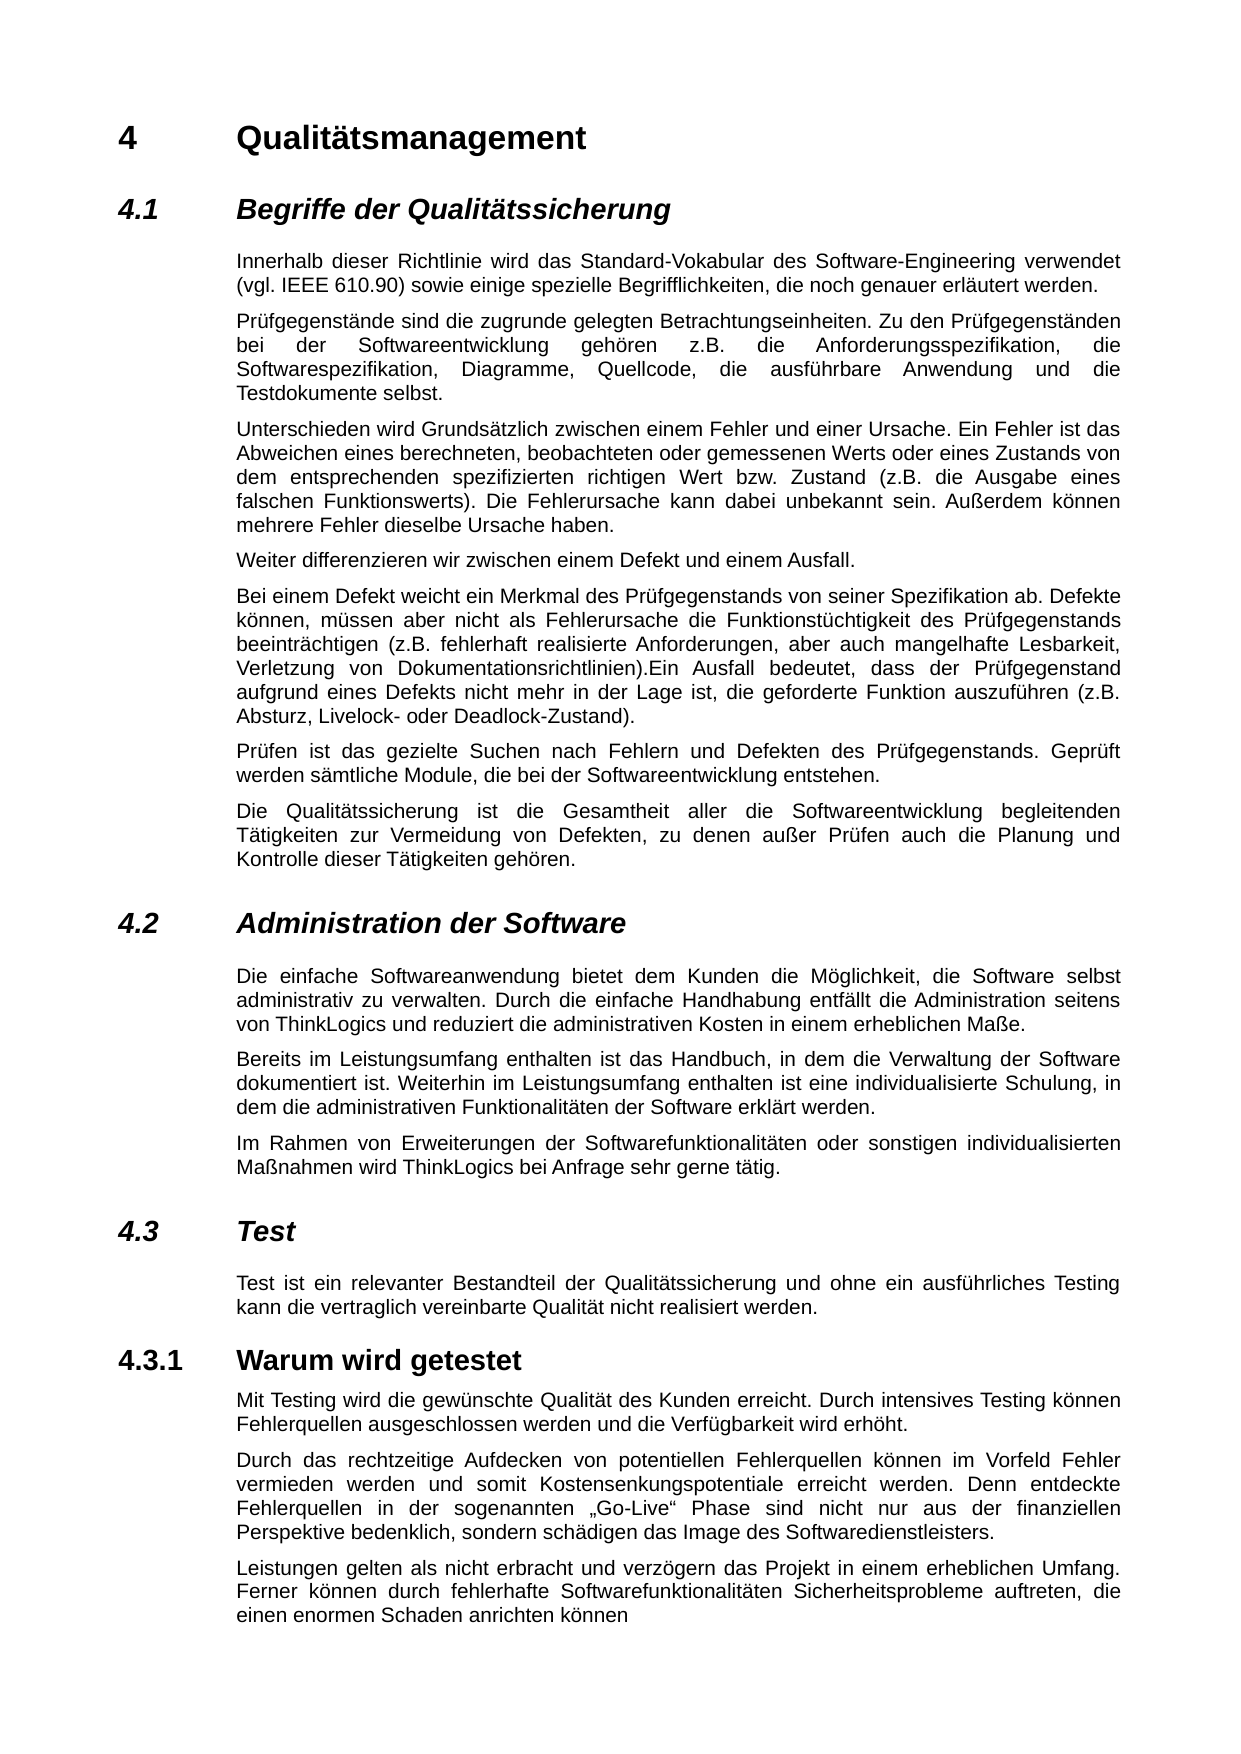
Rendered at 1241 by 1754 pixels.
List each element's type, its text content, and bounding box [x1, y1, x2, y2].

subtitle Qualitätsmanagement [118, 118, 1122, 157]
text Bereits im Leistungsumfang enthalten ist das Handbuch, in dem die Verwaltung der Software dokumentiert ist. Weiterhin im Leistungsumfang enthalten ist eine individualisierte Schulung, in dem die administrativen Funktionalitäten der Software erklärt werden. [236, 1047, 1122, 1119]
subtitle Warum wird getestet [118, 1343, 1122, 1376]
text Mit Testing wird die gewünschte Qualität des Kunden erreicht. Durch intensives Testing können Fehlerquellen ausgeschlossen werden und die Verfügbarkeit wird erhöht. [236, 1388, 1122, 1436]
text Bei einem Defekt weicht ein Merkmal des Prüfgegenstands von seiner Spezifikation ab. Defekte können, müssen aber nicht als Fehlerursache die Funktionstüchtigkeit des Prüfgegenstands beeinträchtigen (z.B. fehlerhaft realisierte Anforderungen, aber auch mangelhafte Lesbarkeit, Verletzung von Dokumentationsrichtlinien).Ein Ausfall bedeutet, dass der Prüfgegenstand aufgrund eines Defekts nicht mehr in der Lage ist, die geforderte Funktion auszuführen (z.B. Absturz, Livelock- oder Deadlock-Zustand). [236, 584, 1122, 728]
text Die Qualitätssicherung ist die Gesamtheit aller die Softwareentwicklung begleitenden Tätigkeiten zur Vermeidung von Defekten, zu denen außer Prüfen auch die Planung und Kontrolle dieser Tätigkeiten gehören. [236, 799, 1122, 871]
text Die einfache Softwareanwendung bietet dem Kunden die Möglichkeit, die Software selbst administrativ zu verwalten. Durch die einfache Handhabung entfällt die Administration seitens von ThinkLogics und reduziert die administrativen Kosten in einem erheblichen Maße. [236, 963, 1122, 1035]
text Unterschieden wird Grundsätzlich zwischen einem Fehler und einer Ursache. Ein Fehler ist das Abweichen eines berechneten, beobachteten oder gemessenen Werts oder eines Zustands von dem entsprechenden spezifizierten richtigen Wert bzw. Zustand (z.B. die Ausgabe eines falschen Funktionswerts). Die Fehlerursache kann dabei unbekannt sein. Außerdem können mehrere Fehler dieselbe Ursache haben. [236, 417, 1122, 536]
text Leistungen gelten als nicht erbracht und verzögern das Projekt in einem erheblichen Umfang. Ferner können durch fehlerhafte Softwarefunktionalitäten Sicherheitsprobleme auftreten, die einen enormen Schaden anrichten können [236, 1555, 1122, 1627]
text Prüfen ist das gezielte Suchen nach Fehlern und Defekten des Prüfgegenstands. Geprüft werden sämtliche Module, die bei der Softwareentwicklung entstehen. [236, 739, 1122, 787]
subtitle Test [118, 1214, 1122, 1248]
text Durch das rechtzeitige Aufdecken von potentiellen Fehlerquellen können im Vorfeld Fehler vermieden werden und somit Kostensenkungspotentiale erreicht werden. Denn entdeckte Fehlerquellen in der sogenannten „Go-Live“ Phase sind nicht nur aus der finanziellen Perspektive bedenklich, sondern schädigen das Image des Softwaredienstleisters. [236, 1448, 1122, 1543]
subtitle Begriffe der Qualitätssicherung [118, 192, 1122, 226]
text Im Rahmen von Erweiterungen der Softwarefunktionalitäten oder sonstigen individualisierten Maßnahmen wird ThinkLogics bei Anfrage sehr gerne tätig. [236, 1131, 1122, 1179]
subtitle Administration der Software [118, 906, 1122, 940]
text Weiter differenzieren wir zwischen einem Defekt und einem Ausfall. [236, 548, 1122, 572]
text Test ist ein relevanter Bestandteil der Qualitätssicherung und ohne ein ausführliches Testing kann die vertraglich vereinbarte Qualität nicht realisiert werden. [236, 1271, 1122, 1319]
text Innerhalb dieser Richtlinie wird das Standard-Vokabular des Software-Engineering verwendet (vgl. IEEE 610.90) sowie einige spezielle Begrifflichkeiten, die noch genauer erläutert werden. [236, 249, 1122, 297]
text Prüfgegenstände sind die zugrunde gelegten Betrachtungseinheiten. Zu den Prüfgegenständen bei der Softwareentwicklung gehören z.B. die Anforderungsspezifikation, die Softwarespezifikation, Diagramme, Quellcode, die ausführbare Anwendung und die Testdokumente selbst. [236, 309, 1122, 405]
